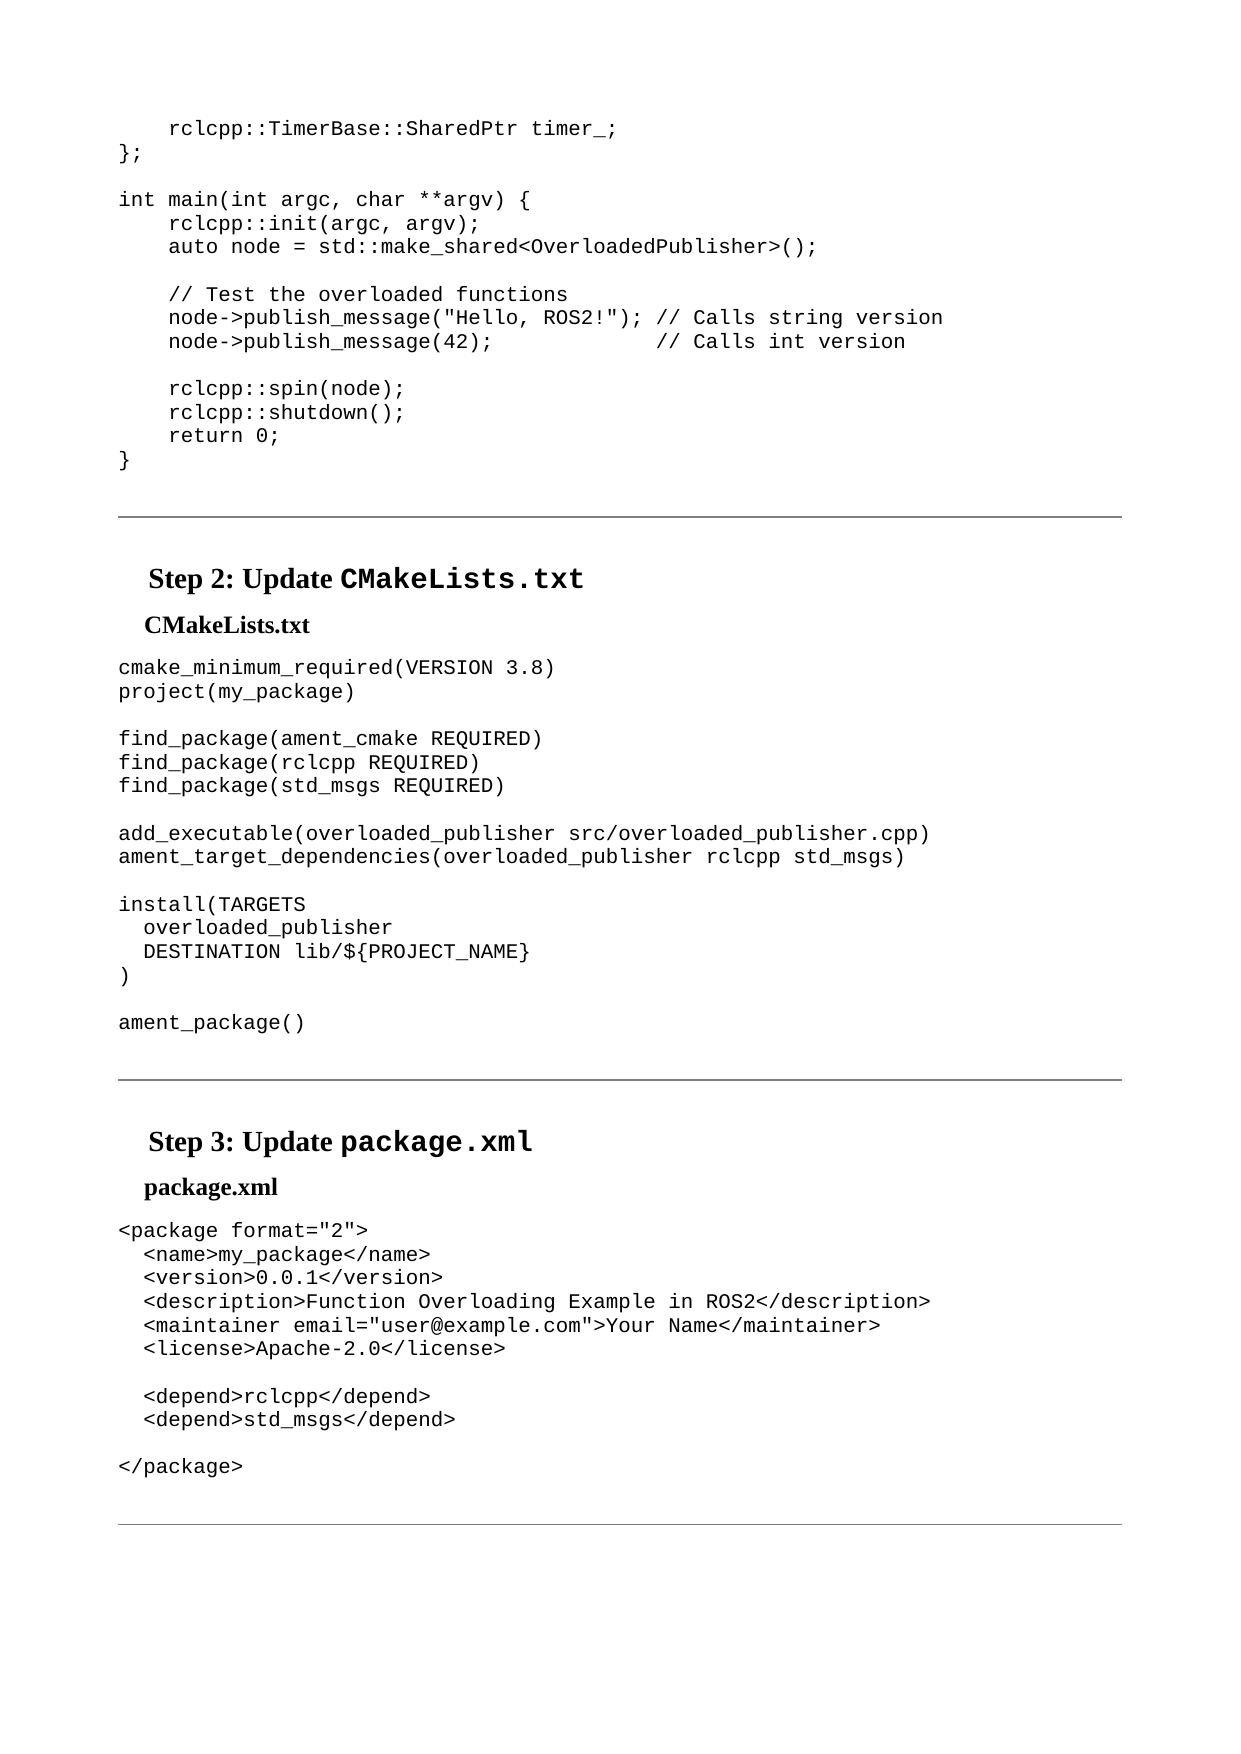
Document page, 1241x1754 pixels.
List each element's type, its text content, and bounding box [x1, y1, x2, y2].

text }; [118, 142, 1122, 165]
text ament_package() [118, 1012, 1122, 1036]
text overloaded_publisher [118, 917, 1122, 941]
text rclcpp::shutdown(); [118, 402, 1122, 426]
text cmake_minimum_required(VERSION 3.8) [118, 657, 1122, 681]
subtitle 🔹 Step 3: Update package.xml [118, 1124, 1122, 1160]
text rclcpp::init(argc, argv); [118, 213, 1122, 236]
text <maintainer email="user@example.com">Your Name</maintainer> [118, 1315, 1122, 1338]
text return 0; [118, 426, 1122, 449]
text find_package(ament_cmake REQUIRED) [118, 728, 1122, 752]
text rclcpp::TimerBase::SharedPtr timer_; [118, 118, 1122, 142]
text DESTINATION lib/${PROJECT_NAME} [118, 941, 1122, 965]
text <name>my_package</name> [118, 1244, 1122, 1267]
text <description>Function Overloading Example in ROS2</description> [118, 1291, 1122, 1315]
text int main(int argc, char **argv) { [118, 189, 1122, 213]
text auto node = std::make_shared<OverloadedPublisher>(); [118, 236, 1122, 260]
text <version>0.0.1</version> [118, 1267, 1122, 1291]
text <license>Apache-2.0</license> [118, 1338, 1122, 1362]
text add_executable(overloaded_publisher src/overloaded_publisher.cpp) [118, 823, 1122, 846]
text </package> [118, 1457, 1122, 1480]
text 📄 CMakeLists.txt [118, 610, 1122, 638]
text find_package(rclcpp REQUIRED) [118, 752, 1122, 776]
text rclcpp::spin(node); [118, 378, 1122, 402]
text 📄 package.xml [118, 1172, 1122, 1201]
text <package format="2"> [118, 1220, 1122, 1244]
text ament_target_dependencies(overloaded_publisher rclcpp std_msgs) [118, 846, 1122, 870]
text // Test the overloaded functions [118, 284, 1122, 307]
text ) [118, 965, 1122, 988]
text <depend>rclcpp</depend> [118, 1386, 1122, 1409]
text node->publish_message(42); // Calls int version [118, 331, 1122, 354]
text project(my_package) [118, 681, 1122, 704]
text install(TARGETS [118, 894, 1122, 917]
subtitle 🔹 Step 2: Update CMakeLists.txt [118, 561, 1122, 597]
text } [118, 449, 1122, 473]
text node->publish_message("Hello, ROS2!"); // Calls string version [118, 307, 1122, 331]
text find_package(std_msgs REQUIRED) [118, 776, 1122, 799]
text <depend>std_msgs</depend> [118, 1409, 1122, 1433]
